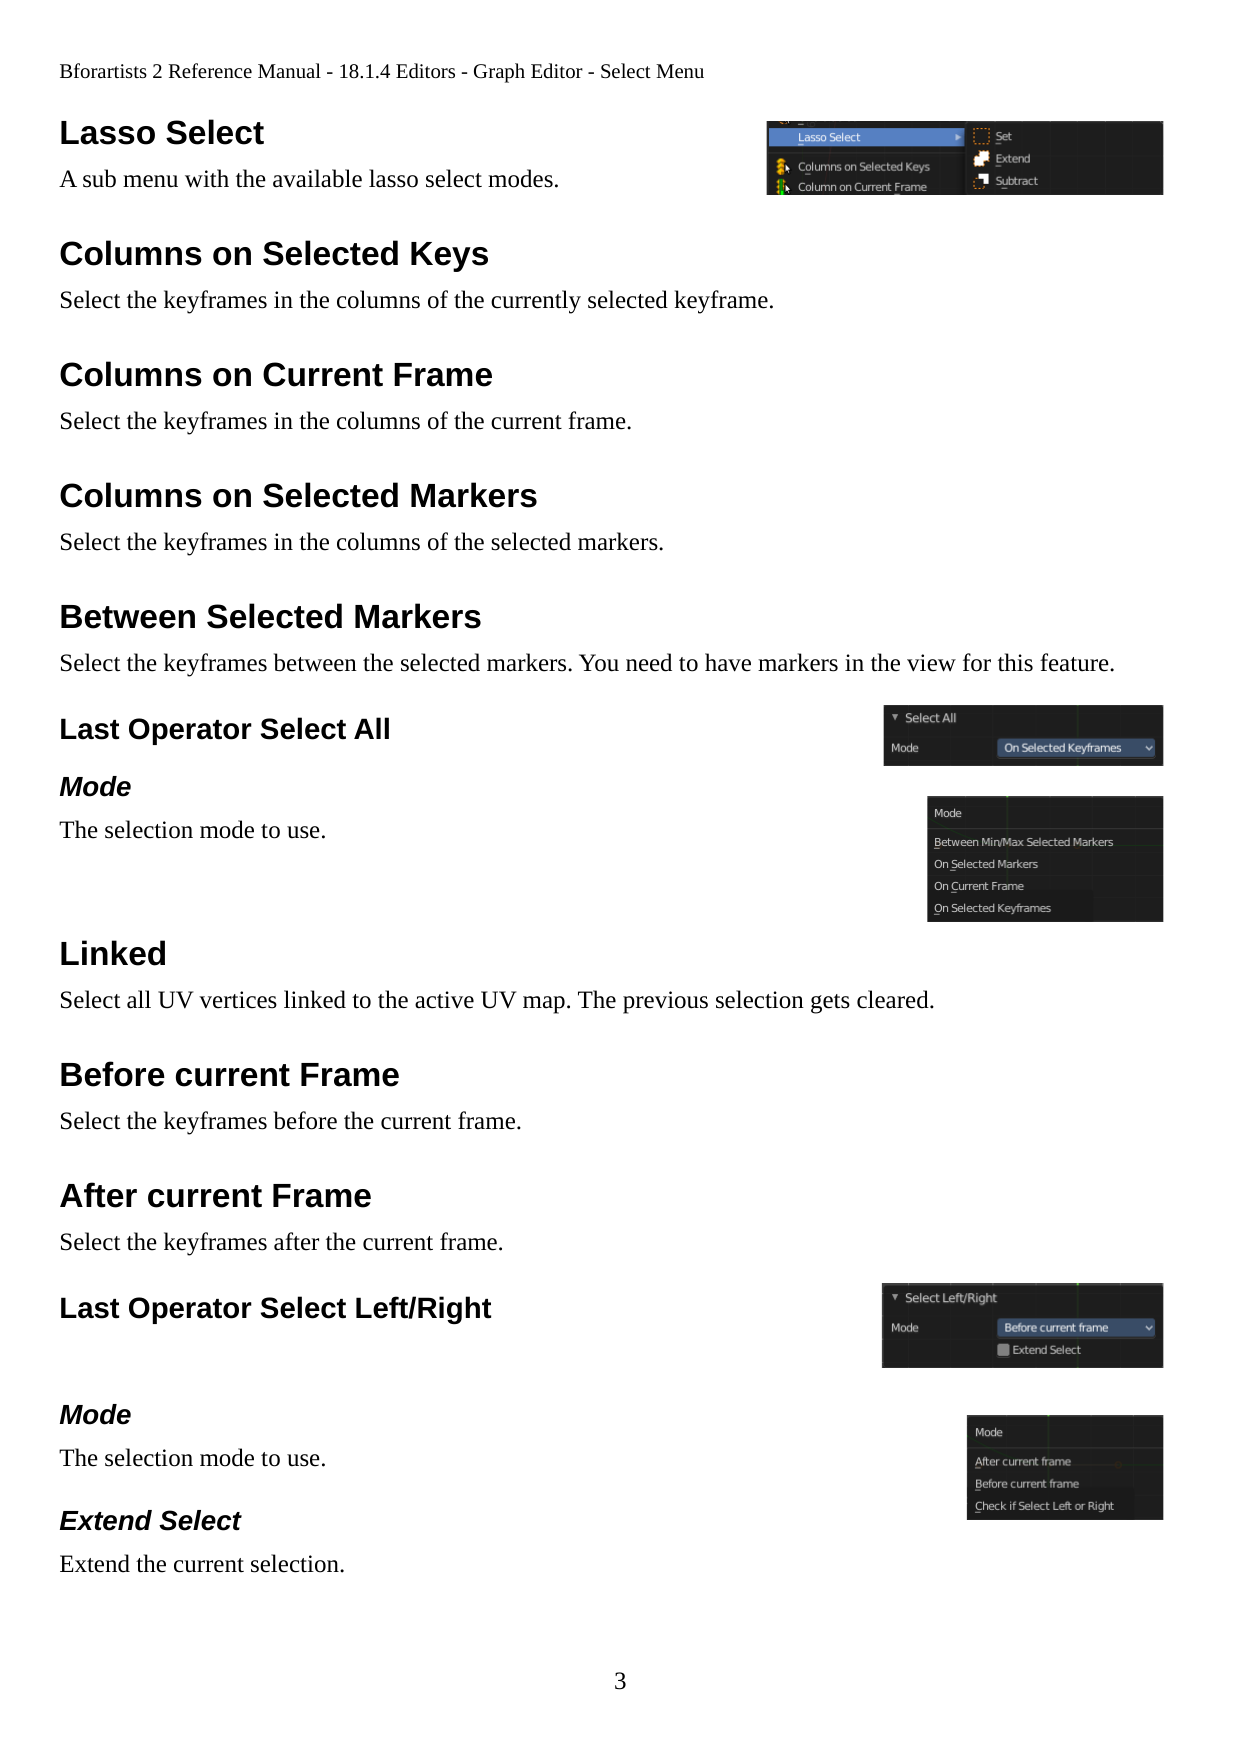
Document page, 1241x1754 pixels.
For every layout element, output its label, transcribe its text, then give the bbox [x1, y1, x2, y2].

picture [766, 121, 1164, 195]
subtitle Last Operator Select All [59, 712, 883, 745]
subtitle Mode [59, 770, 1181, 802]
text A sub menu with the available lasso select modes. [59, 164, 766, 192]
subtitle After current Frame [59, 1176, 1181, 1214]
subtitle Last Operator Select Left/Right [59, 1291, 881, 1324]
picture [927, 796, 1164, 922]
subtitle Between Selected Markers [59, 597, 1181, 635]
text Select the keyframes after the current frame. [59, 1227, 1181, 1256]
subtitle Columns on Current Frame [59, 355, 1181, 393]
subtitle [1164, 712, 1181, 745]
text The selection mode to use. [59, 1443, 966, 1471]
text Select the keyframes in the columns of the selected markers. [59, 527, 1181, 556]
subtitle Columns on Selected Markers [59, 476, 1181, 514]
picture [881, 1283, 1164, 1368]
subtitle Before current Frame [59, 1055, 1181, 1093]
subtitle Mode [59, 1398, 1181, 1430]
text Select the keyframes in the columns of the currently selected keyframe. [59, 285, 1181, 313]
text Select the keyframes between the selected markers. You need to have markers in the view for this feature. [59, 648, 1181, 677]
picture [966, 1415, 1164, 1520]
text Extend the current selection. [59, 1549, 1181, 1577]
picture [883, 705, 1164, 766]
text Select the keyframes in the columns of the current frame. [59, 406, 1181, 434]
subtitle Lasso Select [59, 113, 1181, 151]
text The selection mode to use. [59, 815, 927, 843]
subtitle Columns on Selected Keys [59, 234, 1181, 272]
subtitle Extend Select [59, 1504, 1181, 1536]
subtitle Linked [59, 934, 1181, 972]
text Select the keyframes before the current frame. [59, 1106, 1181, 1134]
text Select all UV vertices linked to the active UV map. The previous selection gets cleared. [59, 985, 1181, 1013]
